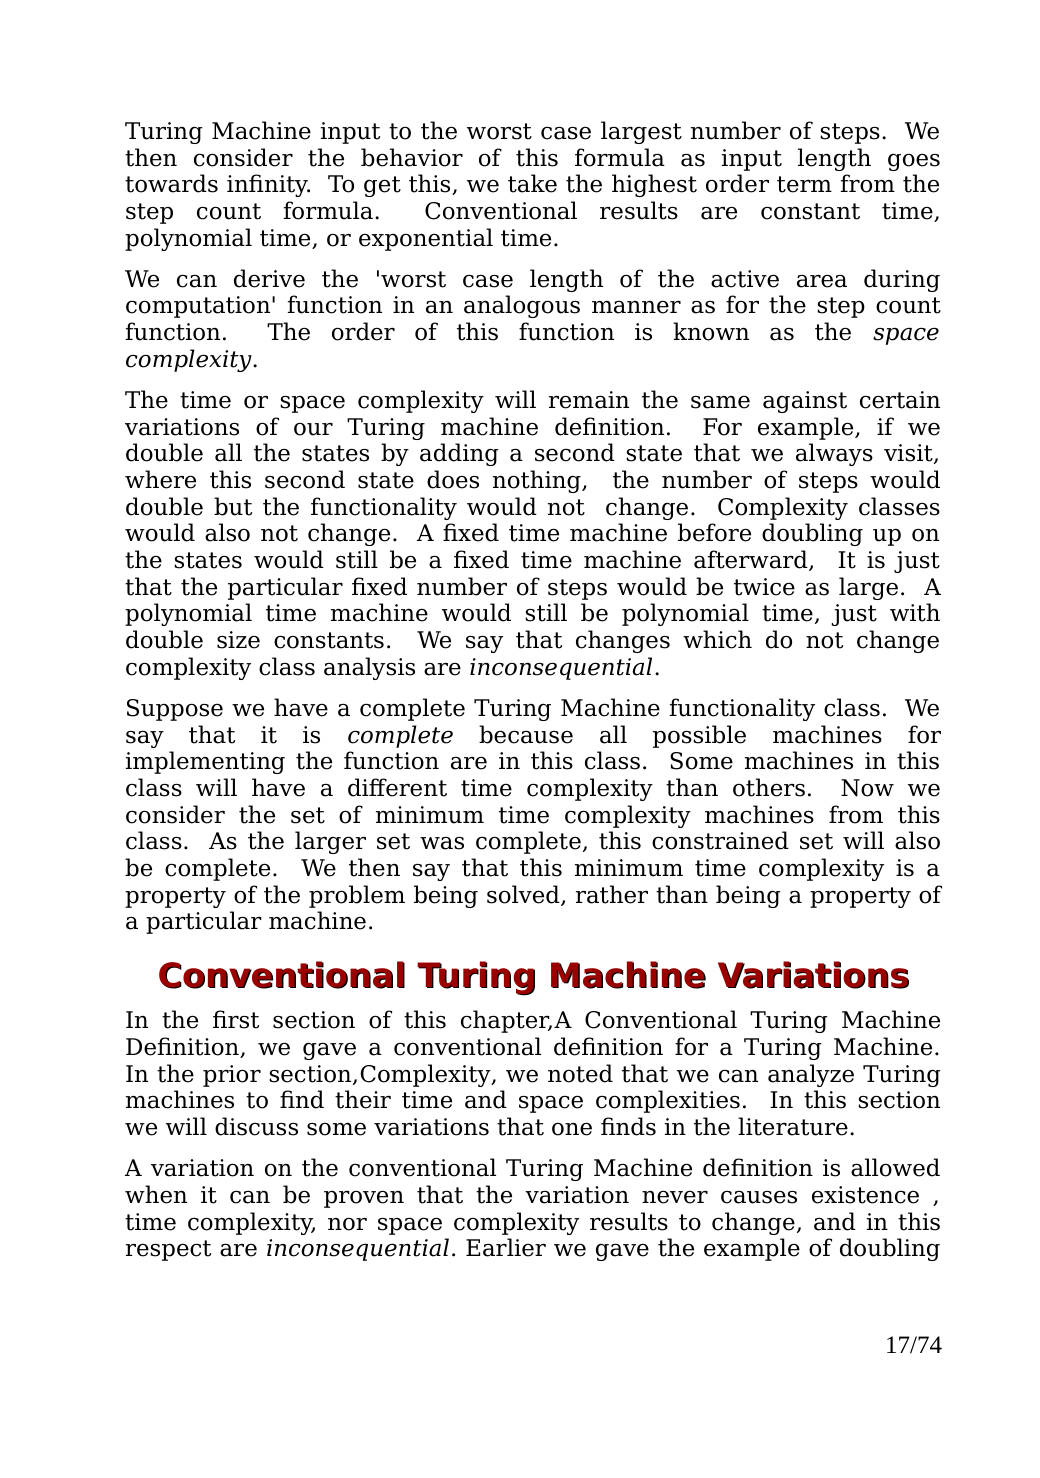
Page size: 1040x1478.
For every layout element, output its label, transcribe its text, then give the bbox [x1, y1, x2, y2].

text In the first section of this chapter,A Conventional Turing Machine Definition, we gave a conventional definition for a Turing Machine. In the prior section,Complexity, we noted that we can analyze Turing machines to find their time and space complexities. In this section we will discuss some variations that one finds in the literature. [125, 1008, 942, 1141]
subtitle Conventional Turing Machine Variations [125, 956, 942, 995]
text Turing Machine input to the worst case largest number of steps. We then consider the behavior of this formula as input length goes towards infinity. To get this, we take the highest order term from the step count formula. Conventional results are constant time, polynomial time, or exponential time. [125, 118, 942, 251]
text A variation on the conventional Turing Machine definition is allowed when it can be proven that the variation never causes existence , time complexity, nor space complexity results to change, and in this respect are inconsequential. Earlier we gave the example of doubling [125, 1156, 942, 1262]
text Suppose we have a complete Turing Machine functionality class. We say that it is complete because all possible machines for implementing the function are in this class. Some machines in this class will have a different time complexity than others. Now we consider the set of minimum time complexity machines from this class. As the larger set was complete, this constrained set will also be complete. We then say that this minimum time complexity is a property of the problem being solved, rather than being a property of a particular machine. [125, 695, 942, 935]
text The time or space complexity will remain the same against certain variations of our Turing machine definition. For example, if we double all the states by adding a second state that we always visit, where this second state does nothing, the number of steps would double but the functionality would not change. Complexity classes would also not change. A fixed time machine before doubling up on the states would still be a fixed time machine afterward, It is just that the particular fixed number of steps would be twice as large. A polynomial time machine would still be polynomial time, just with double size constants. We say that changes which do not change complexity class analysis are inconsequential. [125, 387, 942, 681]
text We can derive the 'worst case length of the active area during computation' function in an analogous manner as for the step count function. The order of this function is known as the space complexity. [125, 266, 942, 373]
